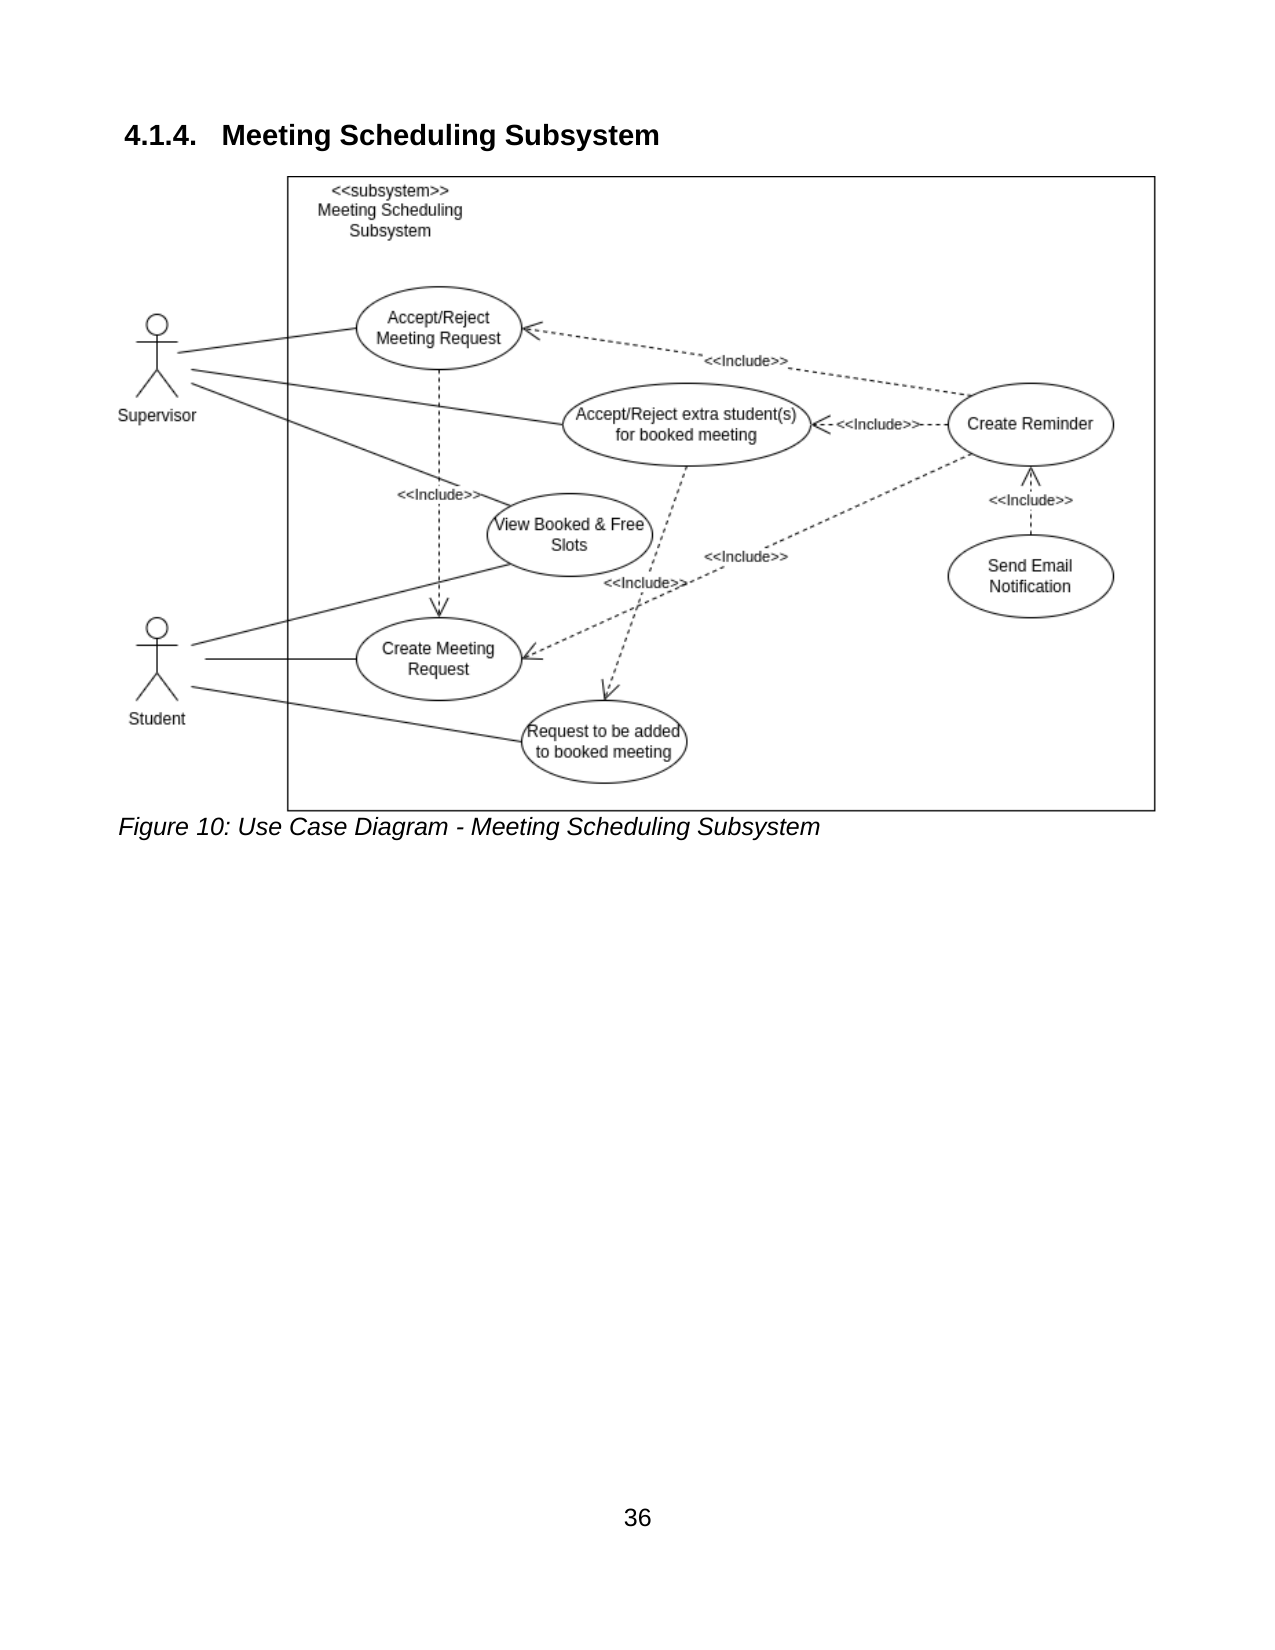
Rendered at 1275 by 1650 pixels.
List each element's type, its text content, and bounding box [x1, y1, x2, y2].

subtitle Meeting Scheduling Subsystem [124, 118, 1157, 152]
picture [118, 176, 1157, 813]
text Figure 10: Use Case Diagram - Meeting Scheduling Subsystem [118, 813, 1157, 841]
